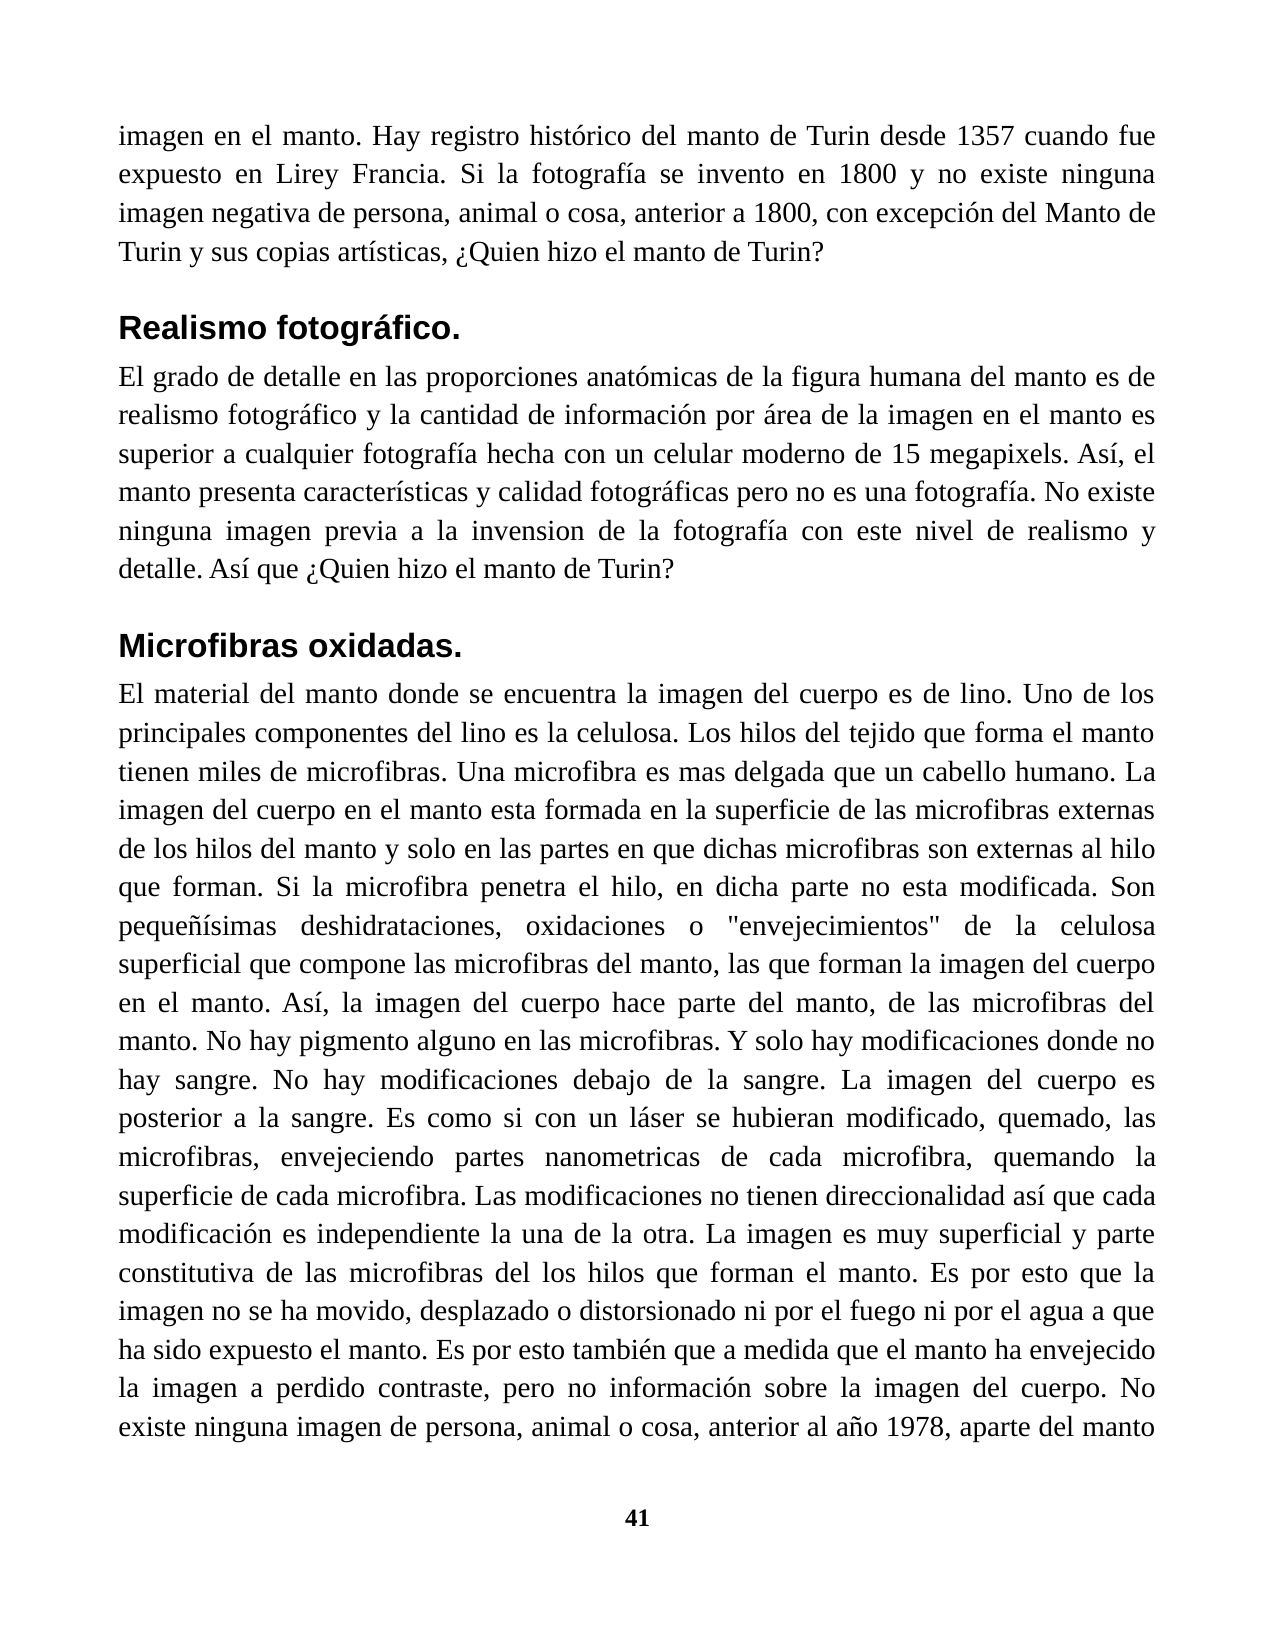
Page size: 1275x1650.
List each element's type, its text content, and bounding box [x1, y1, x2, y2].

text imagen en el manto. Hay registro histórico del manto de Turin desde 1357 cuando fue expuesto en Lirey Francia. Si la fotografía se invento en 1800 y no existe ninguna imagen negativa de persona, animal o cosa, anterior a 1800, con excepción del Manto de Turin y sus copias artísticas, ¿Quien hizo el manto de Turin? [118, 118, 1157, 267]
text El grado de detalle en las proporciones anatómicas de la figura humana del manto es de realismo fotográfico y la cantidad de información por área de la imagen en el manto es superior a cualquier fotografía hecha con un celular moderno de 15 megapixels. Así, el manto presenta características y calidad fotográficas pero no es una fotografía. No existe ninguna imagen previa a la invension de la fotografía con este nivel de realismo y detalle. Así que ¿Quien hizo el manto de Turin? [118, 359, 1157, 585]
subtitle Realismo fotográfico. [118, 308, 1157, 346]
text El material del manto donde se encuentra la imagen del cuerpo es de lino. Uno de los principales componentes del lino es la celulosa. Los hilos del tejido que forma el manto tienen miles de microfibras. Una microfibra es mas delgada que un cabello humano. La imagen del cuerpo en el manto esta formada en la superficie de las microfibras externas de los hilos del manto y solo en las partes en que dichas microfibras son externas al hilo que forman. Si la microfibra penetra el hilo, en dicha parte no esta modificada. Son pequeñísimas deshidrataciones, oxidaciones o "envejecimientos" de la celulosa superficial que compone las microfibras del manto, las que forman la imagen del cuerpo en el manto. Así, la imagen del cuerpo hace parte del manto, de las microfibras del manto. No hay pigmento alguno en las microfibras. Y solo hay modificaciones donde no hay sangre. No hay modificaciones debajo de la sangre. La imagen del cuerpo es posterior a la sangre. Es como si con un láser se hubieran modificado, quemado, las microfibras, envejeciendo partes nanometricas de cada microfibra, quemando la superficie de cada microfibra. Las modificaciones no tienen direccionalidad así que cada modificación es independiente la una de la otra. La imagen es muy superficial y parte constitutiva de las microfibras del los hilos que forman el manto. Es por esto que la imagen no se ha movido, desplazado o distorsionado ni por el fuego ni por el agua a que ha sido expuesto el manto. Es por esto también que a medida que el manto ha envejecido la imagen a perdido contraste, pero no información sobre la imagen del cuerpo. No existe ninguna imagen de persona, animal o cosa, anterior al año 1978, aparte del manto [118, 677, 1157, 1442]
subtitle Microfibras oxidadas. [118, 626, 1157, 664]
